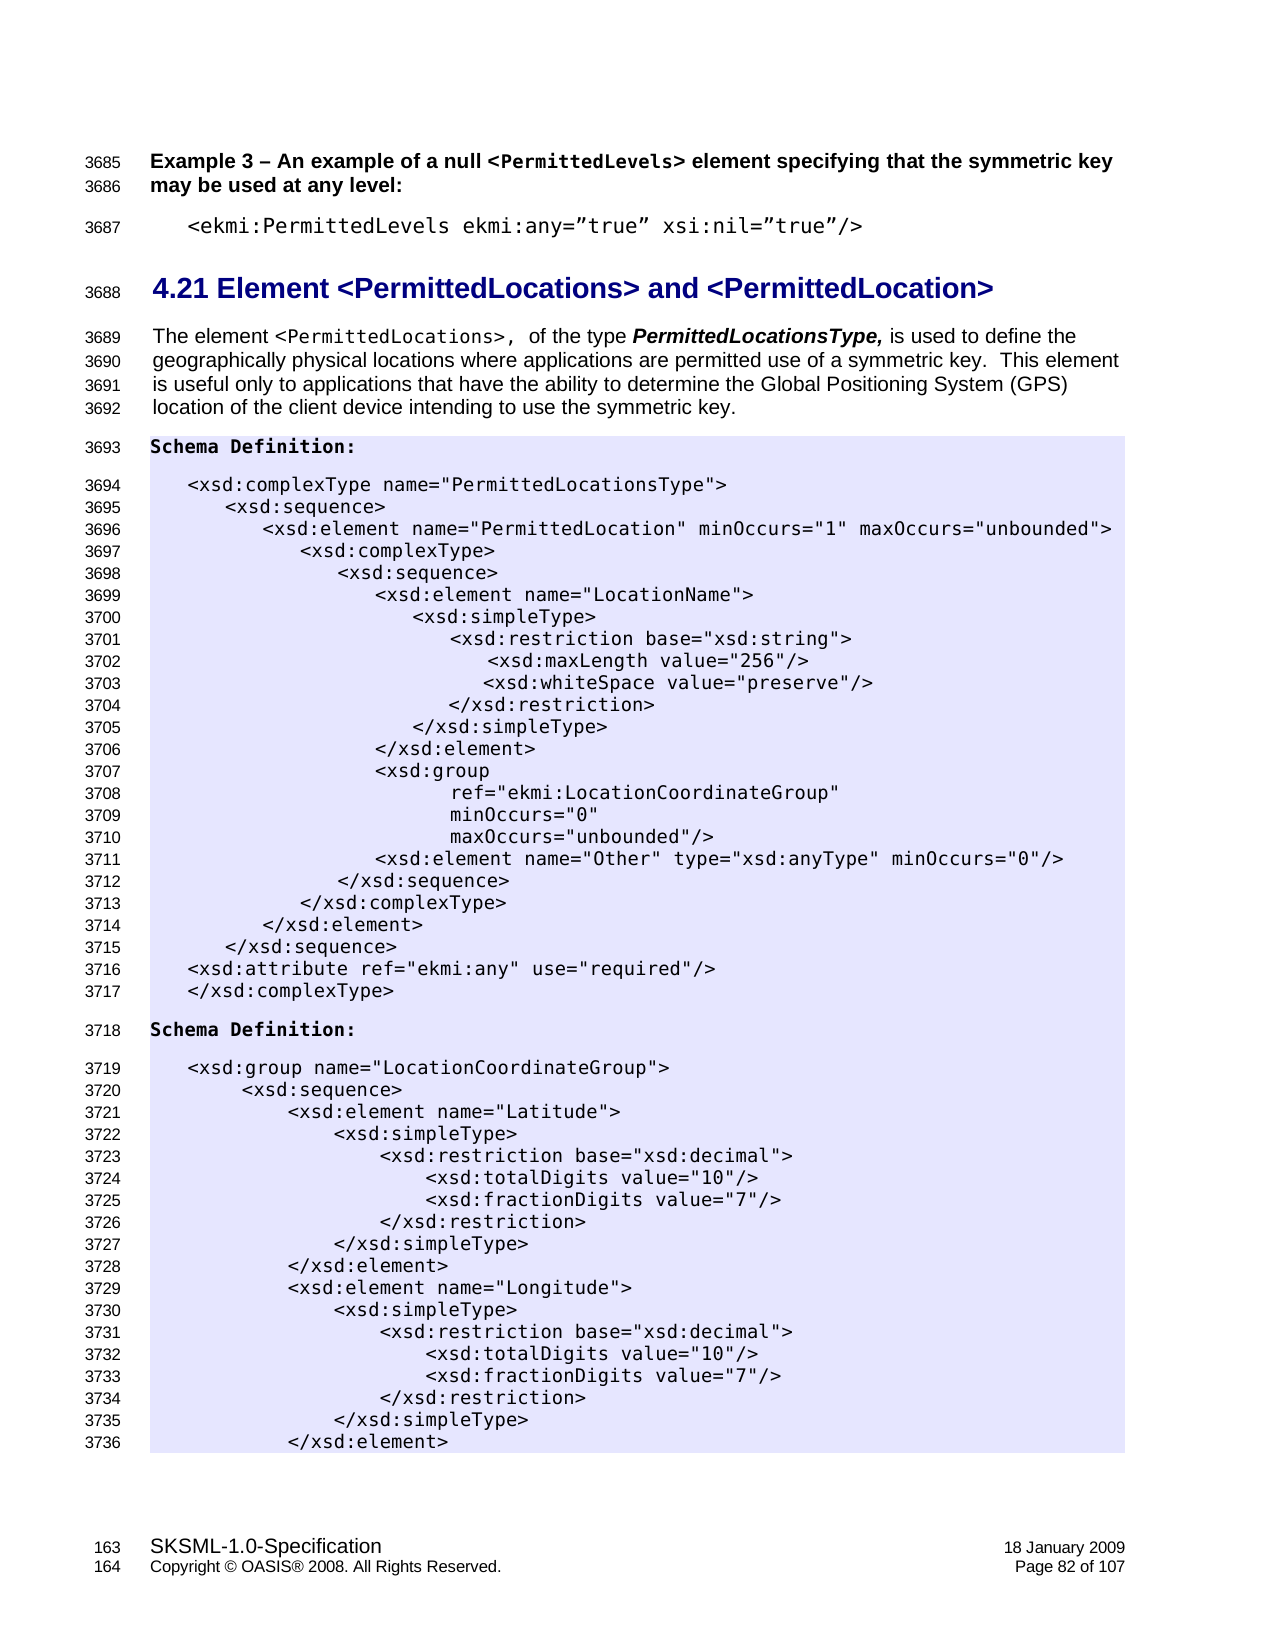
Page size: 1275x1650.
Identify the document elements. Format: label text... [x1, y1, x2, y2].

text <xsd:group name="LocationCoordinateGroup"> <xsd:sequence> <xsd:element name="Latitude"> <xsd:simpleType> <xsd:restriction base="xsd:decimal"> <xsd:totalDigits value="10"/> <xsd:fractionDigits value="7"/> </xsd:restriction> </xsd:simpleType> </xsd:element> <xsd:element name="Longitude"> <xsd:simpleType> <xsd:restriction base="xsd:decimal"> <xsd:totalDigits value="10"/> <xsd:fractionDigits value="7"/> </xsd:restriction> </xsd:simpleType> </xsd:element> [150, 1057, 1125, 1453]
subtitle Element <PermittedLocations> and <PermittedLocation> [152, 272, 1125, 304]
text <xsd:complexType name="PermittedLocationsType"> <xsd:sequence> <xsd:element name="PermittedLocation" minOccurs="1" maxOccurs="unbounded"> <xsd:complexType> <xsd:sequence> <xsd:element name="LocationName"> <xsd:simpleType> <xsd:restriction base="xsd:string"> <xsd:maxLength value="256"/> <xsd:whiteSpace value="preserve"/> </xsd:restriction> </xsd:simpleType> </xsd:element> <xsd:group ref="ekmi:LocationCoordinateGroup" minOccurs="0" maxOccurs="unbounded"/> <xsd:element name="Other" type="xsd:anyType" minOccurs="0"/> </xsd:sequence> </xsd:complexType> </xsd:element> </xsd:sequence> <xsd:attribute ref="ekmi:any" use="required"/> </xsd:complexType> [150, 474, 1125, 1002]
text Example 3 – An example of a null <PermittedLevels> element specifying that the symmetric key may be used at any level: [150, 150, 1125, 197]
text The element <PermittedLocations>, of the type PermittedLocationsType, is used to define the geographically physical locations where applications are permitted use of a symmetric key. This element is useful only to applications that have the ability to determine the Global Positioning System (GPS) location of the client device intending to use the symmetric key. [152, 325, 1125, 419]
text Schema Definition: [150, 1018, 1125, 1041]
text Schema Definition: [150, 436, 1125, 458]
text <ekmi:PermittedLevels ekmi:any=”true” xsi:nil=”true”/> [187, 214, 1125, 238]
